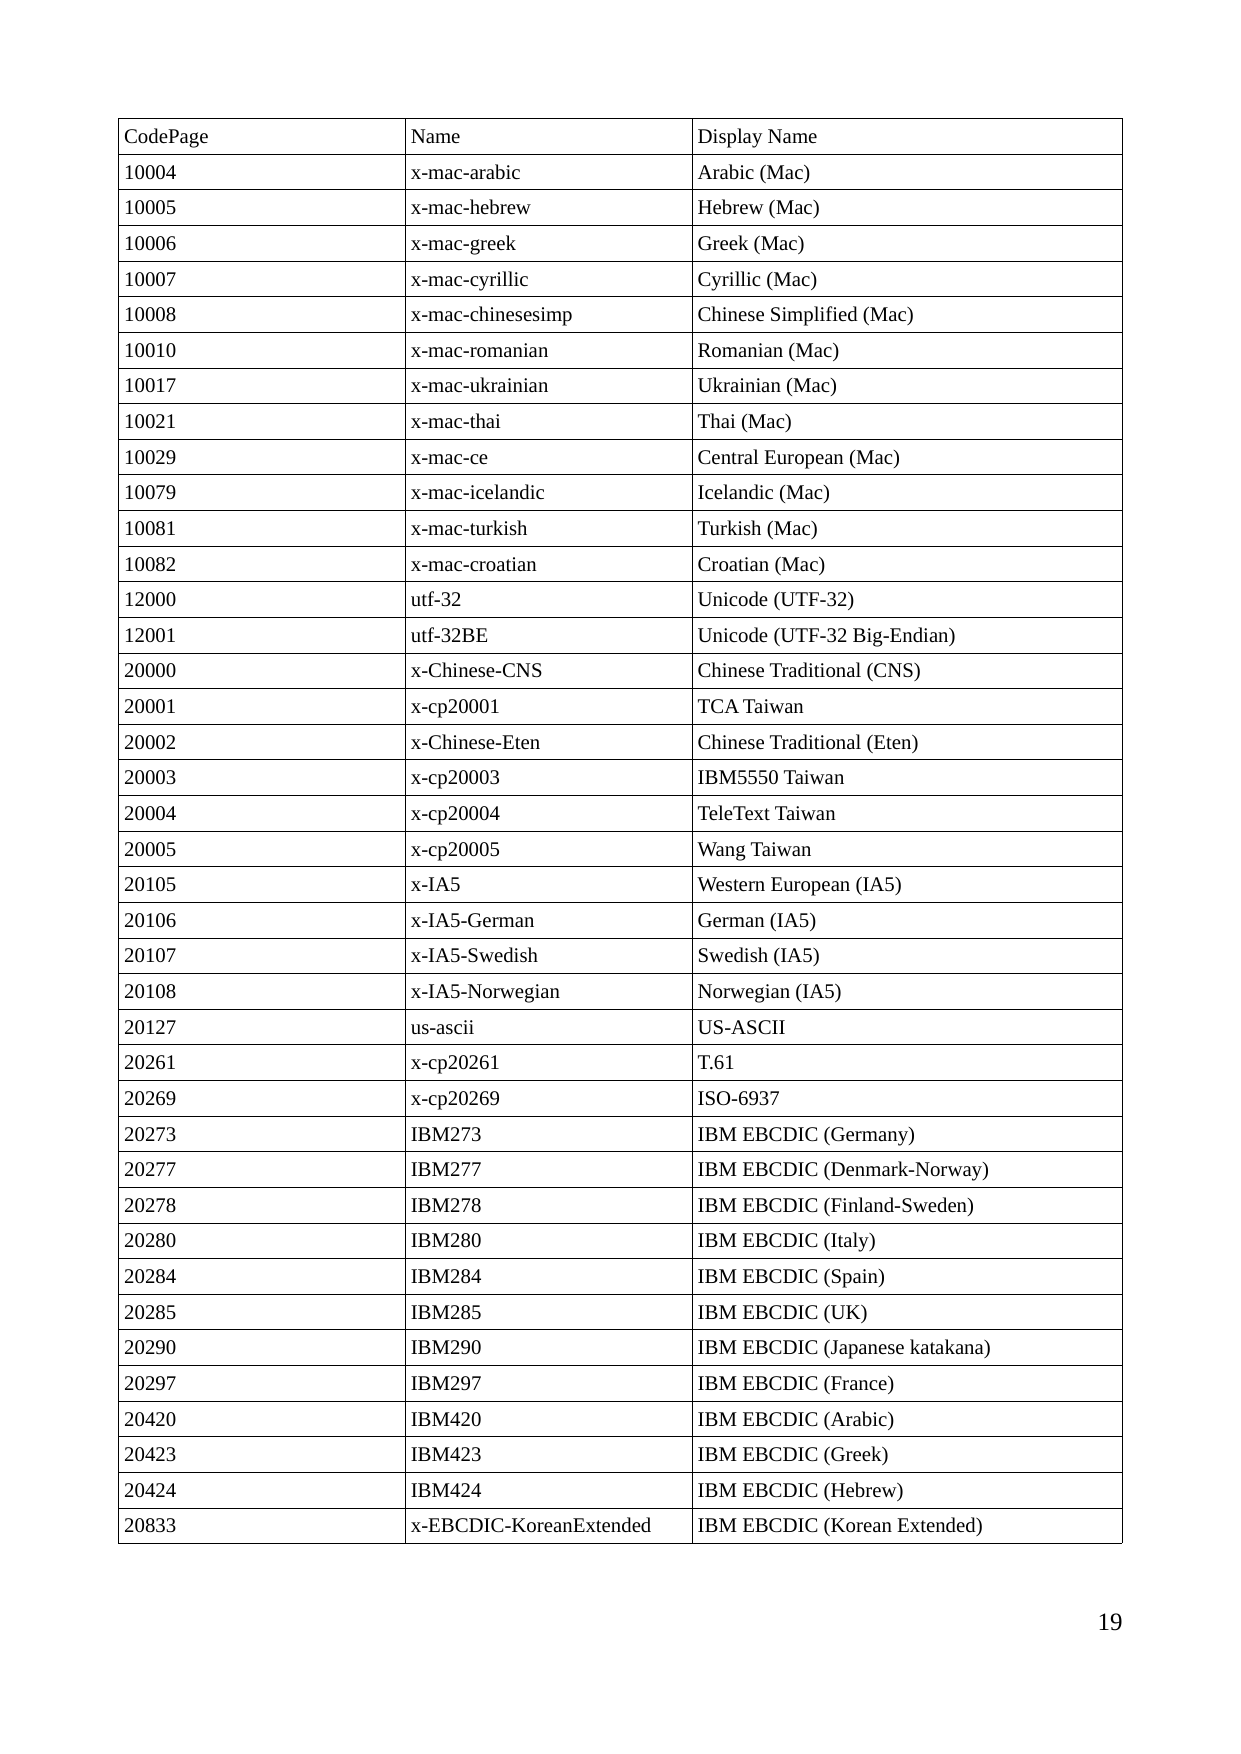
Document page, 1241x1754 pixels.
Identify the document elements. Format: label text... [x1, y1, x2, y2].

table_cell IBM278 [406, 1188, 692, 1222]
table_cell 12000 [119, 582, 405, 617]
table_cell x-EBCDIC-KoreanExtended [406, 1509, 692, 1543]
table_cell 20269 [119, 1081, 405, 1116]
table_cell 12001 [119, 618, 405, 652]
table_cell x-cp20001 [406, 689, 692, 724]
table_cell x-IA5-Swedish [406, 939, 692, 973]
table_cell 10079 [119, 475, 405, 510]
table_cell TeleText Taiwan [693, 796, 1122, 831]
table_cell 20278 [119, 1188, 405, 1222]
table_cell x-cp20269 [406, 1081, 692, 1116]
table_cell 20127 [119, 1010, 405, 1044]
table_cell 10006 [119, 226, 405, 261]
table_cell Greek (Mac) [693, 226, 1122, 261]
table_cell x-cp20261 [406, 1045, 692, 1080]
table_cell IBM EBCDIC (Arabic) [693, 1402, 1122, 1436]
table_cell x-mac-icelandic [406, 475, 692, 510]
table_cell T.61 [693, 1045, 1122, 1080]
table_cell 10082 [119, 547, 405, 581]
table_cell x-mac-cyrillic [406, 262, 692, 296]
table_cell IBM273 [406, 1117, 692, 1151]
table_cell IBM424 [406, 1473, 692, 1507]
table_cell German (IA5) [693, 903, 1122, 937]
table_cell Central European (Mac) [693, 440, 1122, 474]
table_cell 20004 [119, 796, 405, 831]
table_cell Turkish (Mac) [693, 511, 1122, 546]
table_cell 20000 [119, 654, 405, 688]
table_cell US-ASCII [693, 1010, 1122, 1044]
table_cell IBM277 [406, 1152, 692, 1187]
table_cell x-mac-thai [406, 404, 692, 439]
table_cell IBM EBCDIC (Greek) [693, 1437, 1122, 1472]
table_cell ISO-6937 [693, 1081, 1122, 1116]
table_cell 20284 [119, 1259, 405, 1294]
table_cell IBM420 [406, 1402, 692, 1436]
table_cell IBM EBCDIC (Italy) [693, 1224, 1122, 1258]
table_cell Wang Taiwan [693, 832, 1122, 866]
table_cell x-mac-hebrew [406, 190, 692, 225]
table_cell Chinese Traditional (Eten) [693, 725, 1122, 759]
table_cell Romanian (Mac) [693, 333, 1122, 367]
table_cell IBM423 [406, 1437, 692, 1472]
table_cell TCA Taiwan [693, 689, 1122, 724]
table_cell IBM EBCDIC (Spain) [693, 1259, 1122, 1294]
table_cell 20003 [119, 760, 405, 795]
table_header Display Name [693, 119, 1122, 154]
table_cell 20002 [119, 725, 405, 759]
table_cell x-mac-croatian [406, 547, 692, 581]
table_cell x-cp20003 [406, 760, 692, 795]
table_cell 20420 [119, 1402, 405, 1436]
table_cell 20290 [119, 1330, 405, 1365]
table_cell x-mac-arabic [406, 155, 692, 189]
table_cell x-mac-ce [406, 440, 692, 474]
table_cell x-IA5 [406, 867, 692, 902]
table_cell IBM EBCDIC (France) [693, 1366, 1122, 1401]
table_cell 20285 [119, 1295, 405, 1329]
table_cell x-cp20004 [406, 796, 692, 831]
table_cell x-cp20005 [406, 832, 692, 866]
table_cell IBM EBCDIC (Hebrew) [693, 1473, 1122, 1507]
table_cell utf-32 [406, 582, 692, 617]
table_cell 20423 [119, 1437, 405, 1472]
table_cell 10010 [119, 333, 405, 367]
table_cell 20297 [119, 1366, 405, 1401]
table_cell us-ascii [406, 1010, 692, 1044]
table_cell Cyrillic (Mac) [693, 262, 1122, 296]
table_cell IBM290 [406, 1330, 692, 1365]
table_cell 10008 [119, 297, 405, 332]
table_cell 10021 [119, 404, 405, 439]
table_cell Hebrew (Mac) [693, 190, 1122, 225]
table_cell Western European (IA5) [693, 867, 1122, 902]
table_cell 10017 [119, 369, 405, 403]
table_cell IBM285 [406, 1295, 692, 1329]
table_cell Thai (Mac) [693, 404, 1122, 439]
table_cell Croatian (Mac) [693, 547, 1122, 581]
table_cell Icelandic (Mac) [693, 475, 1122, 510]
table_cell Unicode (UTF-32) [693, 582, 1122, 617]
table_cell IBM EBCDIC (Finland-Sweden) [693, 1188, 1122, 1222]
table_cell utf-32BE [406, 618, 692, 652]
table_cell 10004 [119, 155, 405, 189]
table_cell 20001 [119, 689, 405, 724]
table_cell x-mac-ukrainian [406, 369, 692, 403]
table_cell x-IA5-German [406, 903, 692, 937]
table_cell x-IA5-Norwegian [406, 974, 692, 1009]
table_cell Norwegian (IA5) [693, 974, 1122, 1009]
table_cell IBM284 [406, 1259, 692, 1294]
table_cell IBM297 [406, 1366, 692, 1401]
table_cell IBM280 [406, 1224, 692, 1258]
table_header CodePage [119, 119, 405, 154]
table_cell x-mac-greek [406, 226, 692, 261]
table_cell Arabic (Mac) [693, 155, 1122, 189]
table_cell x-mac-romanian [406, 333, 692, 367]
table_cell Chinese Traditional (CNS) [693, 654, 1122, 688]
table_cell 20261 [119, 1045, 405, 1080]
table_cell IBM EBCDIC (Germany) [693, 1117, 1122, 1151]
table_cell 20106 [119, 903, 405, 937]
table_cell x-mac-chinesesimp [406, 297, 692, 332]
table_cell 20424 [119, 1473, 405, 1507]
table_cell x-mac-turkish [406, 511, 692, 546]
table_cell Unicode (UTF-32 Big-Endian) [693, 618, 1122, 652]
table_cell 20280 [119, 1224, 405, 1258]
table_cell 10005 [119, 190, 405, 225]
table_cell IBM5550 Taiwan [693, 760, 1122, 795]
table_cell Ukrainian (Mac) [693, 369, 1122, 403]
table_cell IBM EBCDIC (UK) [693, 1295, 1122, 1329]
table_cell IBM EBCDIC (Denmark-Norway) [693, 1152, 1122, 1187]
table_cell Chinese Simplified (Mac) [693, 297, 1122, 332]
table_cell 20108 [119, 974, 405, 1009]
table_cell 20005 [119, 832, 405, 866]
table_cell 20105 [119, 867, 405, 902]
table_cell x-Chinese-CNS [406, 654, 692, 688]
table_cell IBM EBCDIC (Korean Extended) [693, 1509, 1122, 1543]
table_cell 10007 [119, 262, 405, 296]
table_cell 10081 [119, 511, 405, 546]
table_cell 10029 [119, 440, 405, 474]
table_cell 20833 [119, 1509, 405, 1543]
table_cell IBM EBCDIC (Japanese katakana) [693, 1330, 1122, 1365]
table_cell 20107 [119, 939, 405, 973]
table_cell 20277 [119, 1152, 405, 1187]
table_cell 20273 [119, 1117, 405, 1151]
table_header Name [406, 119, 692, 154]
table_cell Swedish (IA5) [693, 939, 1122, 973]
table_cell x-Chinese-Eten [406, 725, 692, 759]
